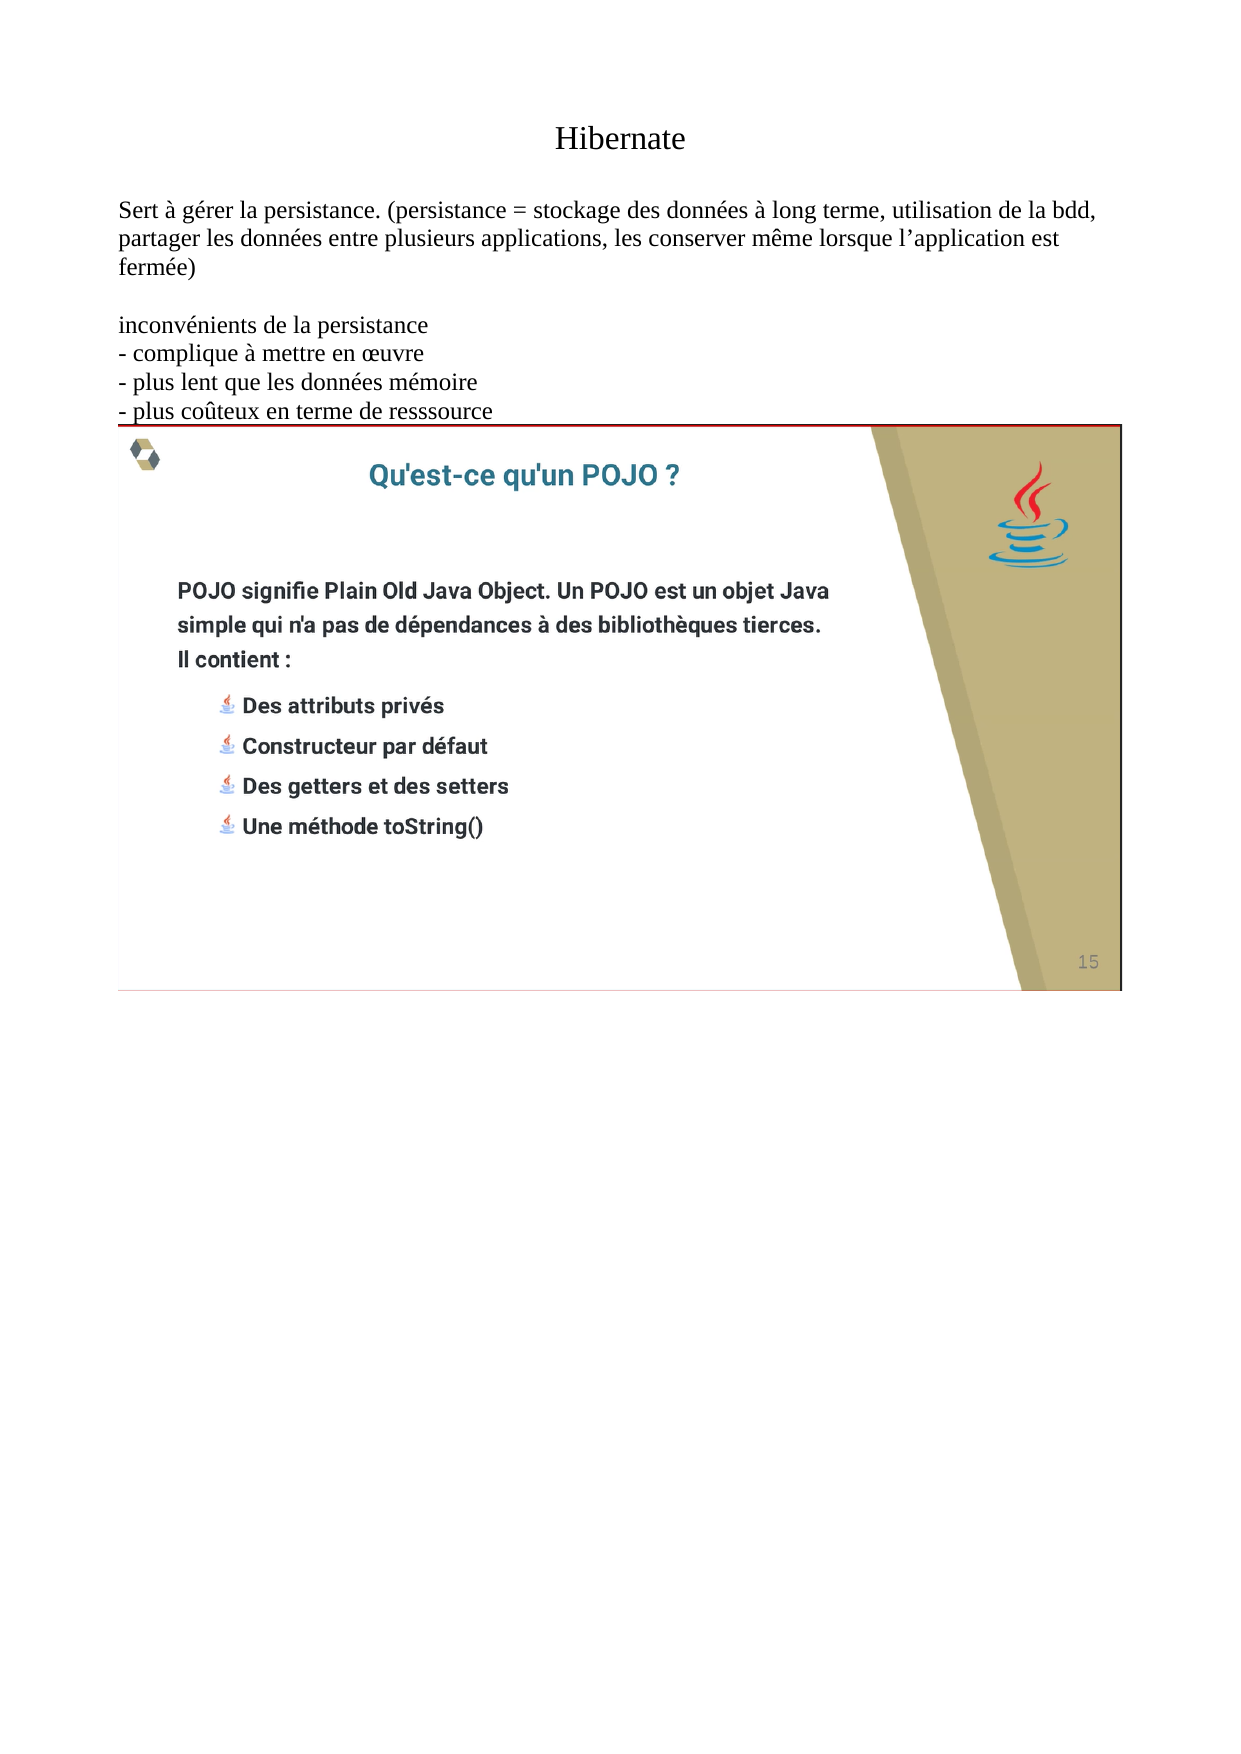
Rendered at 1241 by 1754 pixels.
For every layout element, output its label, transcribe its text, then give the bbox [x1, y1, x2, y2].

text inconvénients de la persistance [118, 310, 1122, 338]
text - complique à mettre en œuvre [118, 338, 1122, 367]
picture [118, 424, 1123, 991]
text Sert à gérer la persistance. (persistance = stockage des données à long terme, utilisation de la bdd, partager les données entre plusieurs applications, les conserver même lorsque l’application est fermée) [118, 195, 1122, 281]
text - plus coûteux en terme de resssource [118, 396, 1122, 424]
text - plus lent que les données mémoire [118, 367, 1122, 396]
text Hibernate [118, 118, 1122, 156]
